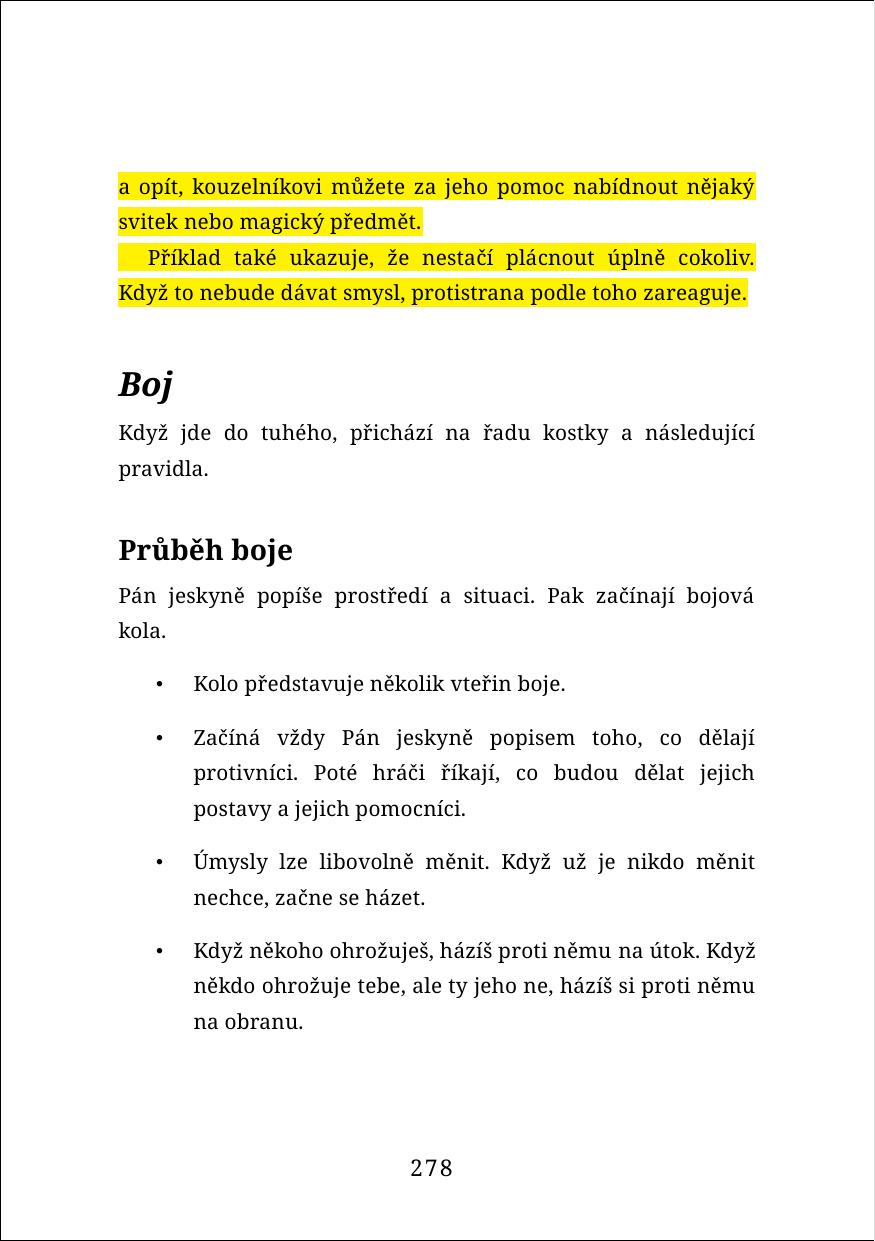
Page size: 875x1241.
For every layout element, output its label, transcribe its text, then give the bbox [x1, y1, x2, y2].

subtitle Průběh boje [118, 531, 756, 569]
list Začíná vždy Pán jeskyně popisem toho, co dělají protivníci. Poté hráči říkají, co budou dělat jejich postavy a jejich pomocníci. [156, 723, 756, 822]
list Když někoho ohrožuješ, házíš proti němu na útok. Když někdo ohrožuje tebe, ale ty jeho ne, házíš si proti němu na obranu. [156, 936, 756, 1035]
text Když jde do tuhého, přichází na řadu kostky a následující pravidla. [118, 418, 756, 482]
list Úmysly lze libovolně měnit. Když už je nikdo měnit nechce, začne se házet. [156, 847, 756, 911]
text Pán jeskyně popíše prostředí a situaci. Pak začínají bojová kola. [118, 581, 756, 645]
subtitle Boj [118, 361, 756, 407]
text a opít, kouzelníkovi můžete za jeho pomoc nabídnout nějaký svitek nebo magický předmět. Příklad také ukazuje, že nestačí plácnout úplně cokoliv. Když to nebude dávat smysl, protistrana podle toho zareaguje. [118, 172, 756, 307]
list Kolo představuje několik vteřin boje. [156, 669, 756, 698]
